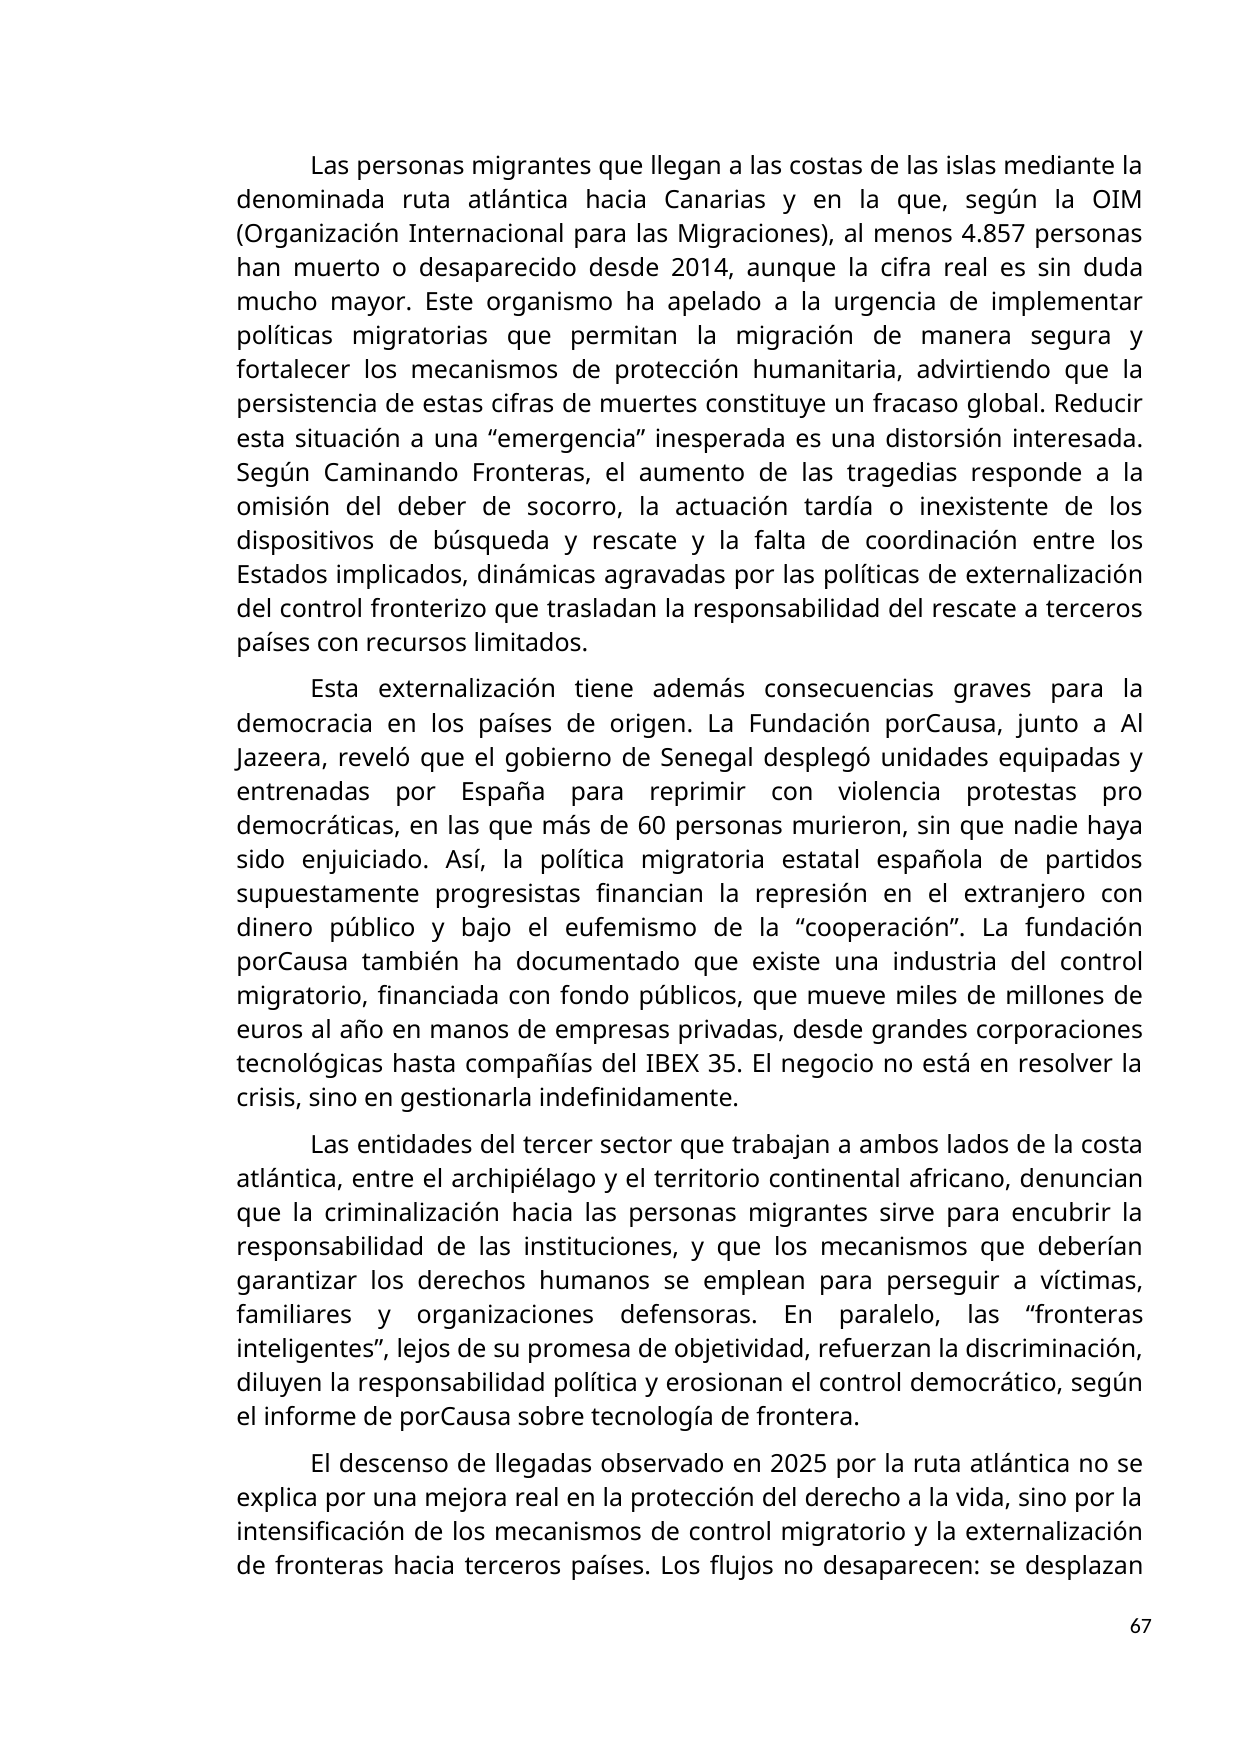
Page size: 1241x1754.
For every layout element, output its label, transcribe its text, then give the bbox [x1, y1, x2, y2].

text Las entidades del tercer sector que trabajan a ambos lados de la costa atlántica, entre el archipiélago y el territorio continental africano, denuncian que la criminalización hacia las personas migrantes sirve para encubrir la responsabilidad de las instituciones, y que los mecanismos que deberían garantizar los derechos humanos se emplean para perseguir a víctimas, familiares y organizaciones defensoras. En paralelo, las “fronteras inteligentes”, lejos de su promesa de objetividad, refuerzan la discriminación, diluyen la responsabilidad política y erosionan el control democrático, según el informe de porCausa sobre tecnología de frontera. [236, 1126, 1144, 1433]
text Las personas migrantes que llegan a las costas de las islas mediante la denominada ruta atlántica hacia Canarias y en la que, según la OIM (Organización Internacional para las Migraciones), al menos 4.857 personas han muerto o desaparecido desde 2014, aunque la cifra real es sin duda mucho mayor. Este organismo ha apelado a la urgencia de implementar políticas migratorias que permitan la migración de manera segura y fortalecer los mecanismos de protección humanitaria, advirtiendo que la persistencia de estas cifras de muertes constituye un fracaso global. Reducir esta situación a una “emergencia” inesperada es una distorsión interesada. Según Caminando Fronteras, el aumento de las tragedias responde a la omisión del deber de socorro, la actuación tardía o inexistente de los dispositivos de búsqueda y rescate y la falta de coordinación entre los Estados implicados, dinámicas agravadas por las políticas de externalización del control fronterizo que trasladan la responsabilidad del rescate a terceros países con recursos limitados. [236, 148, 1144, 659]
text Esta externalización tiene además consecuencias graves para la democracia en los países de origen. La Fundación porCausa, junto a Al Jazeera, reveló que el gobierno de Senegal desplegó unidades equipadas y entrenadas por España para reprimir con violencia protestas pro democráticas, en las que más de 60 personas murieron, sin que nadie haya sido enjuiciado. Así, la política migratoria estatal española de partidos supuestamente progresistas financian la represión en el extranjero con dinero público y bajo el eufemismo de la “cooperación”. La fundación porCausa también ha documentado que existe una industria del control migratorio, financiada con fondo públicos, que mueve miles de millones de euros al año en manos de empresas privadas, desde grandes corporaciones tecnológicas hasta compañías del IBEX 35. El negocio no está en resolver la crisis, sino en gestionarla indefinidamente. [236, 671, 1144, 1114]
text El descenso de llegadas observado en 2025 por la ruta atlántica no se explica por una mejora real en la protección del derecho a la vida, sino por la intensificación de los mecanismos de control migratorio y la externalización de fronteras hacia terceros países. Los flujos no desaparecen: se desplazan [236, 1446, 1144, 1582]
